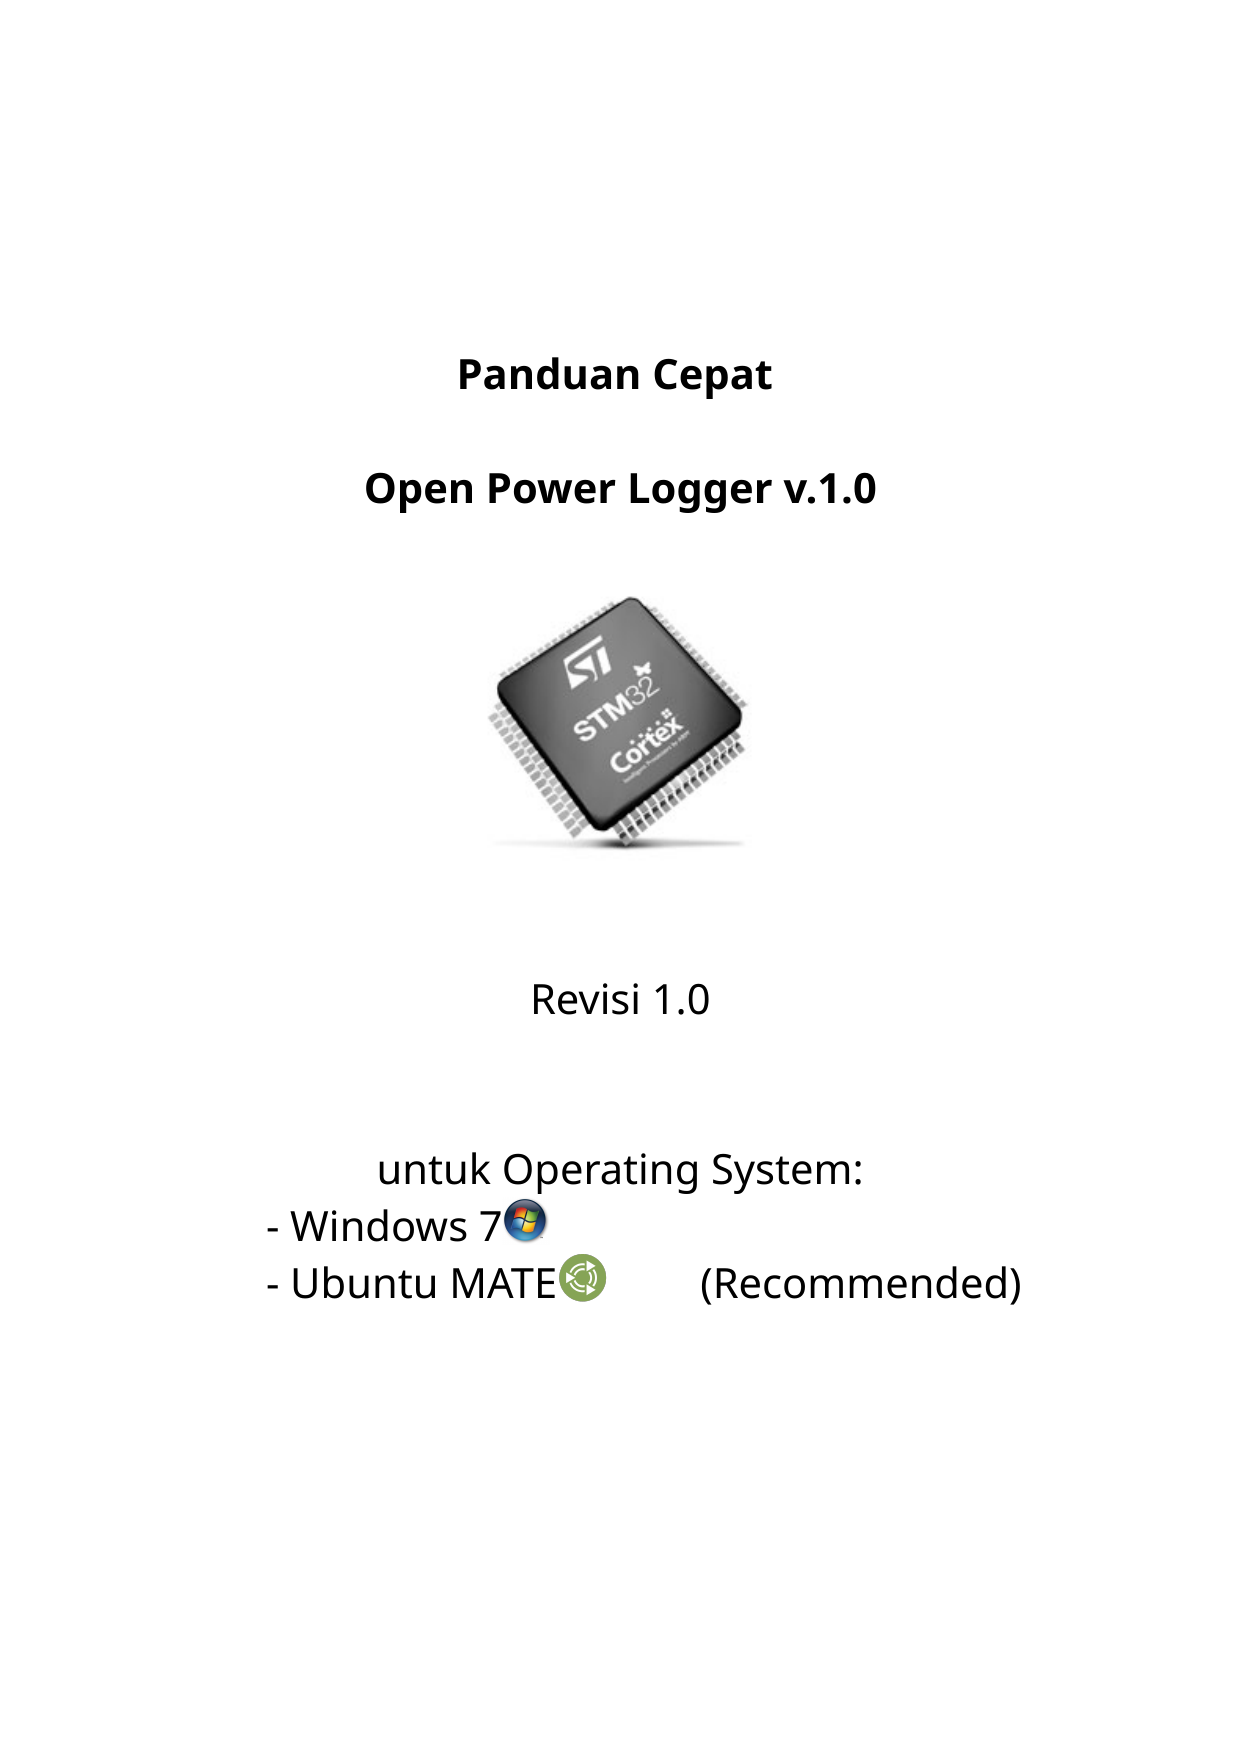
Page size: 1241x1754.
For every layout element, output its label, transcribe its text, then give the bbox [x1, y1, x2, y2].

picture [463, 572, 777, 884]
text - Ubuntu MATE (Recommended) [118, 1253, 1122, 1310]
text untuk Operating System: [118, 1140, 1122, 1197]
picture [502, 1197, 550, 1245]
text Revisi 1.0 [118, 970, 1122, 1026]
text Open Power Logger v.1.0 [118, 459, 1122, 516]
text - Windows 7 [118, 1197, 1122, 1253]
text Panduan Cepat [118, 345, 1122, 402]
picture [558, 1253, 607, 1302]
